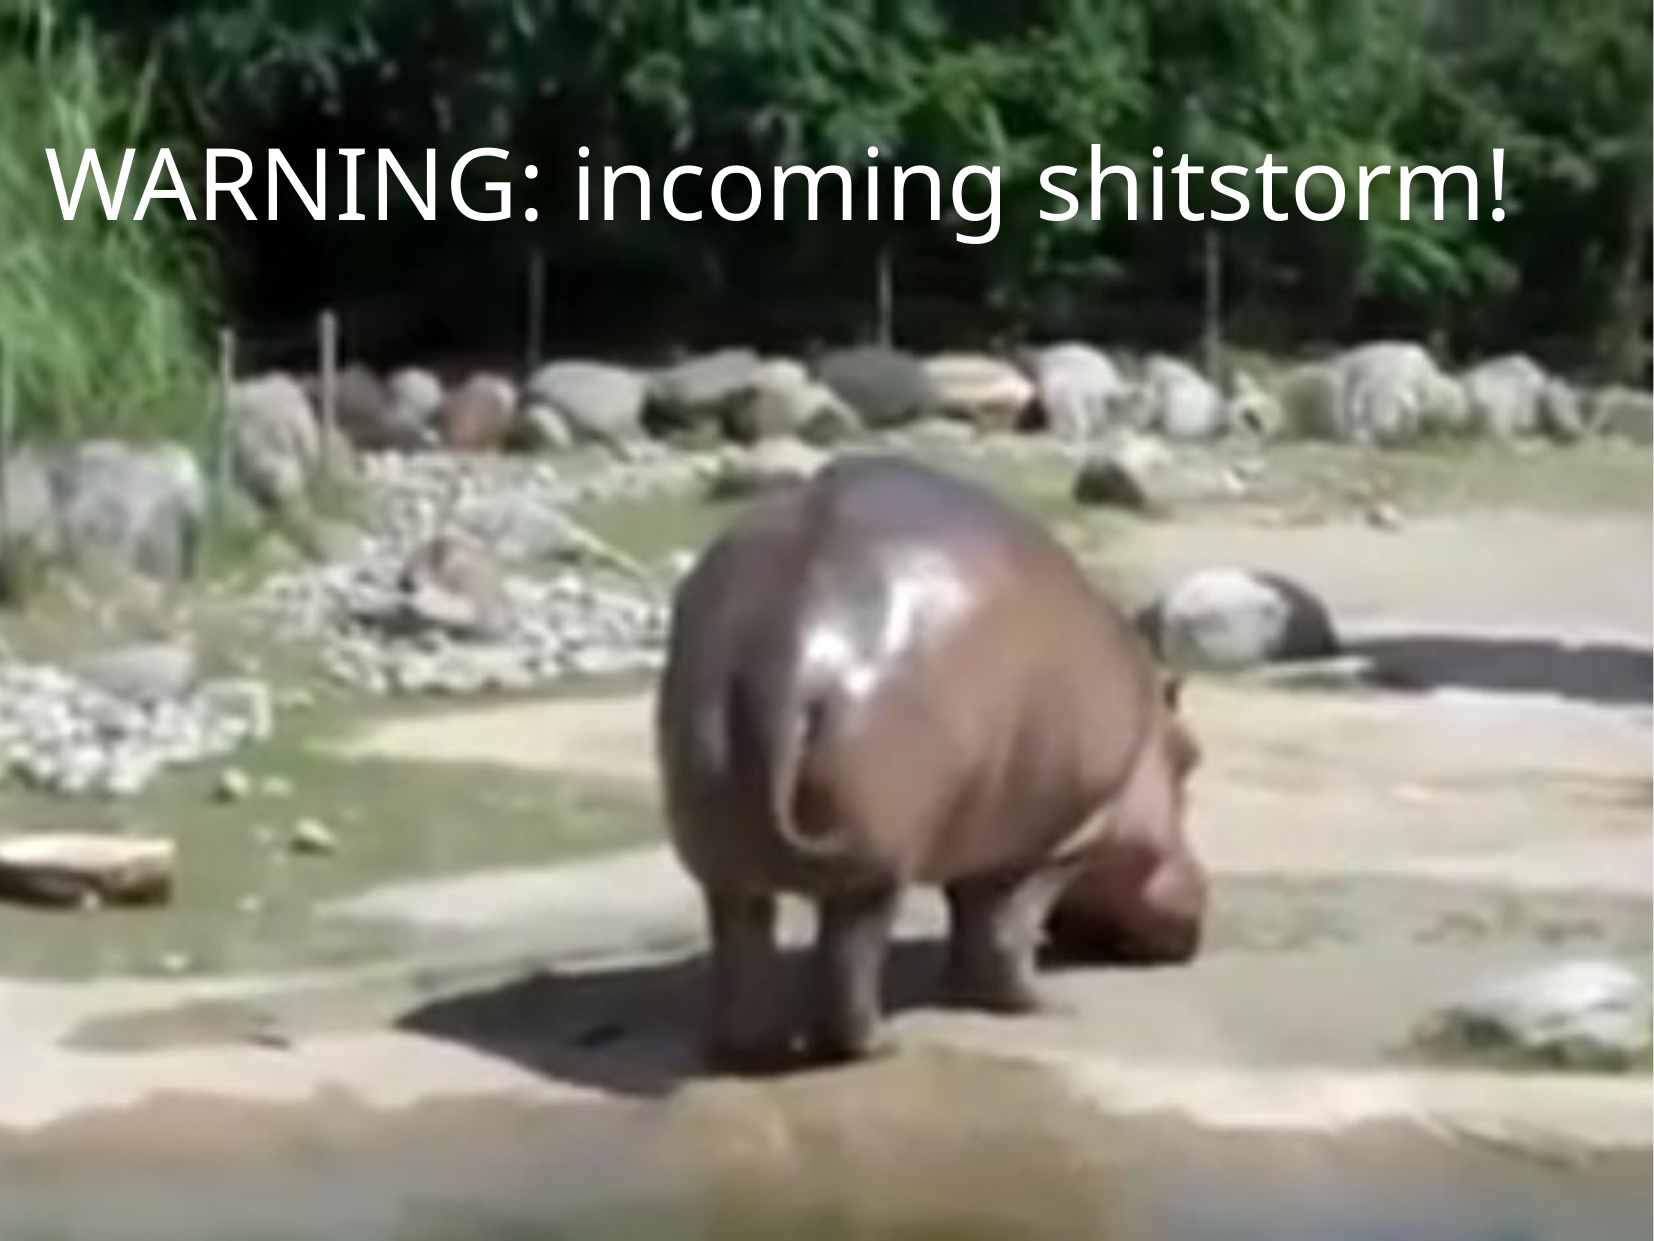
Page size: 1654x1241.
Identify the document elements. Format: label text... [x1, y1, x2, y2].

picture [0, 0, 1654, 1241]
text_box WARNING: incoming shitstorm! [30, 105, 1637, 372]
